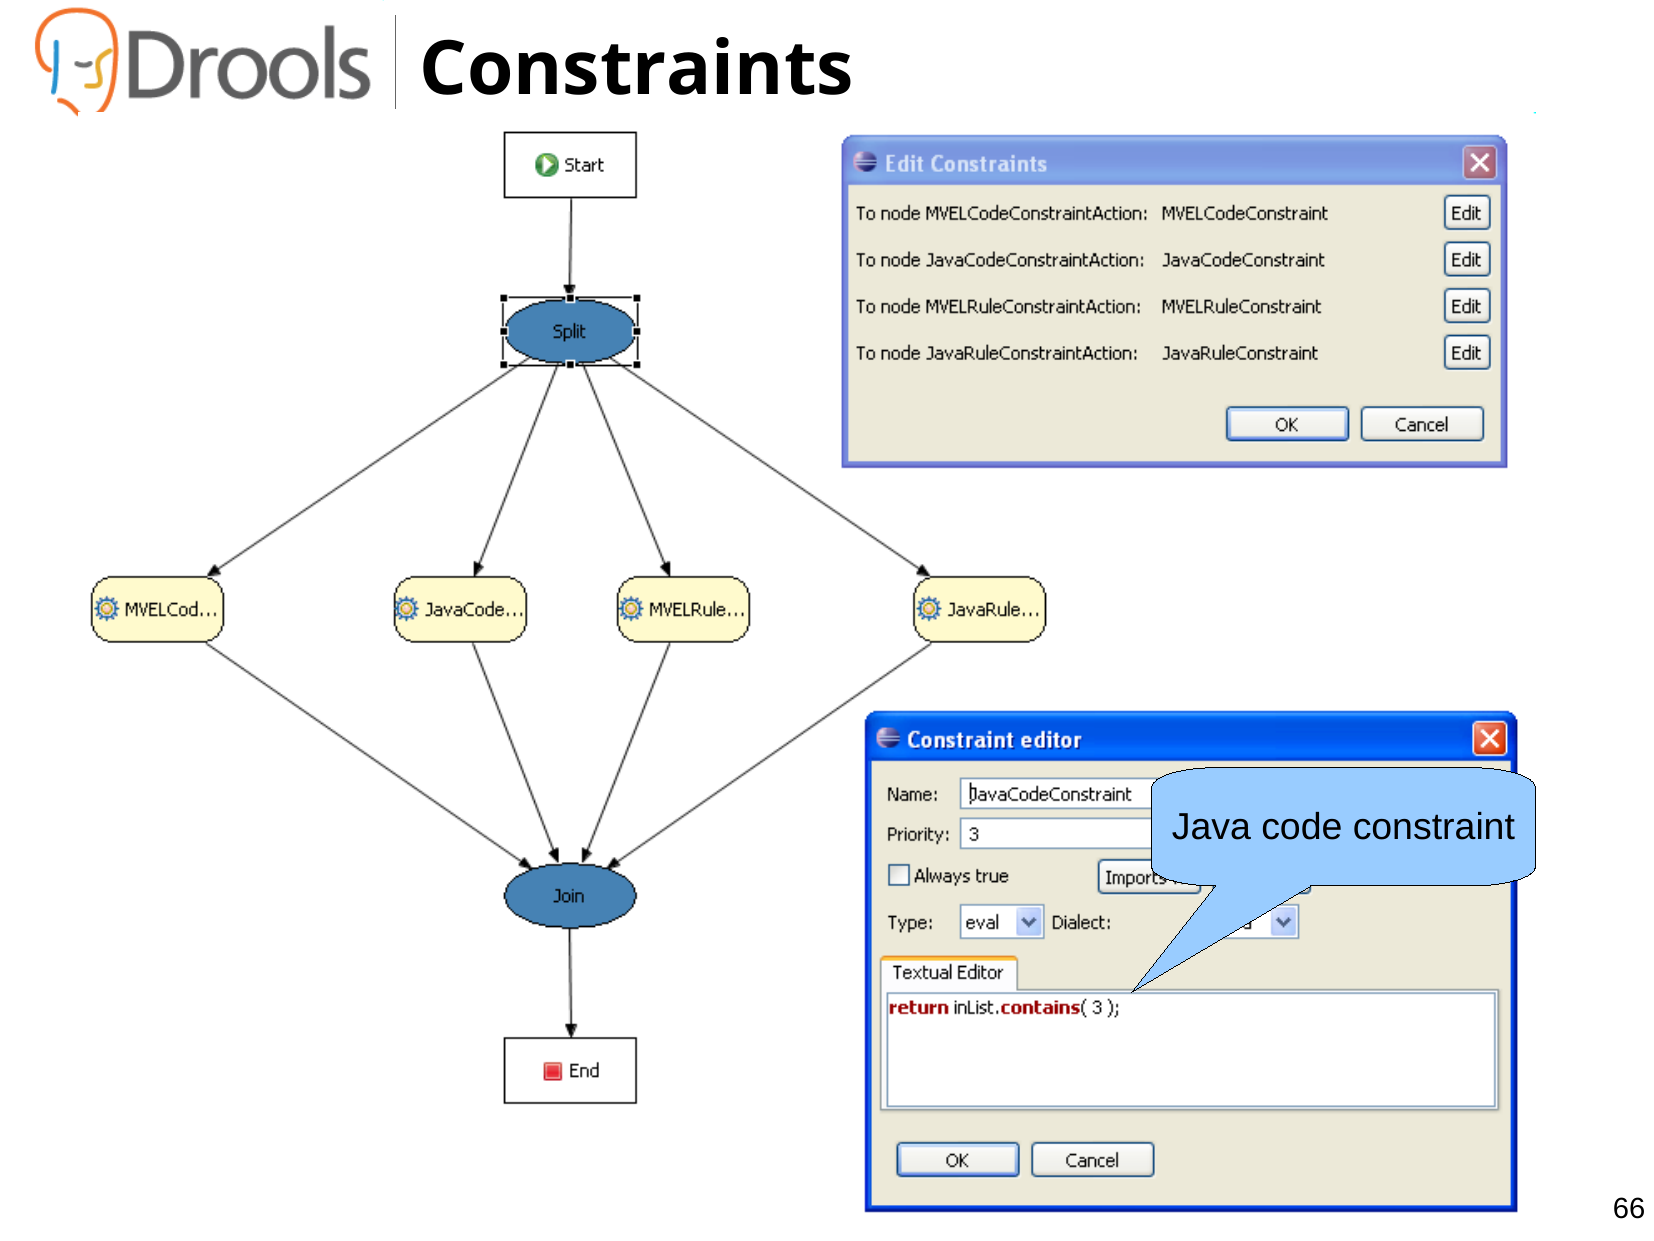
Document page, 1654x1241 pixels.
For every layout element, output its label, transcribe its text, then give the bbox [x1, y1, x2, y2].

text_box Java code constraint [1131, 767, 1536, 993]
picture [29, 0, 1536, 1219]
title Constraints [419, 6, 1630, 125]
